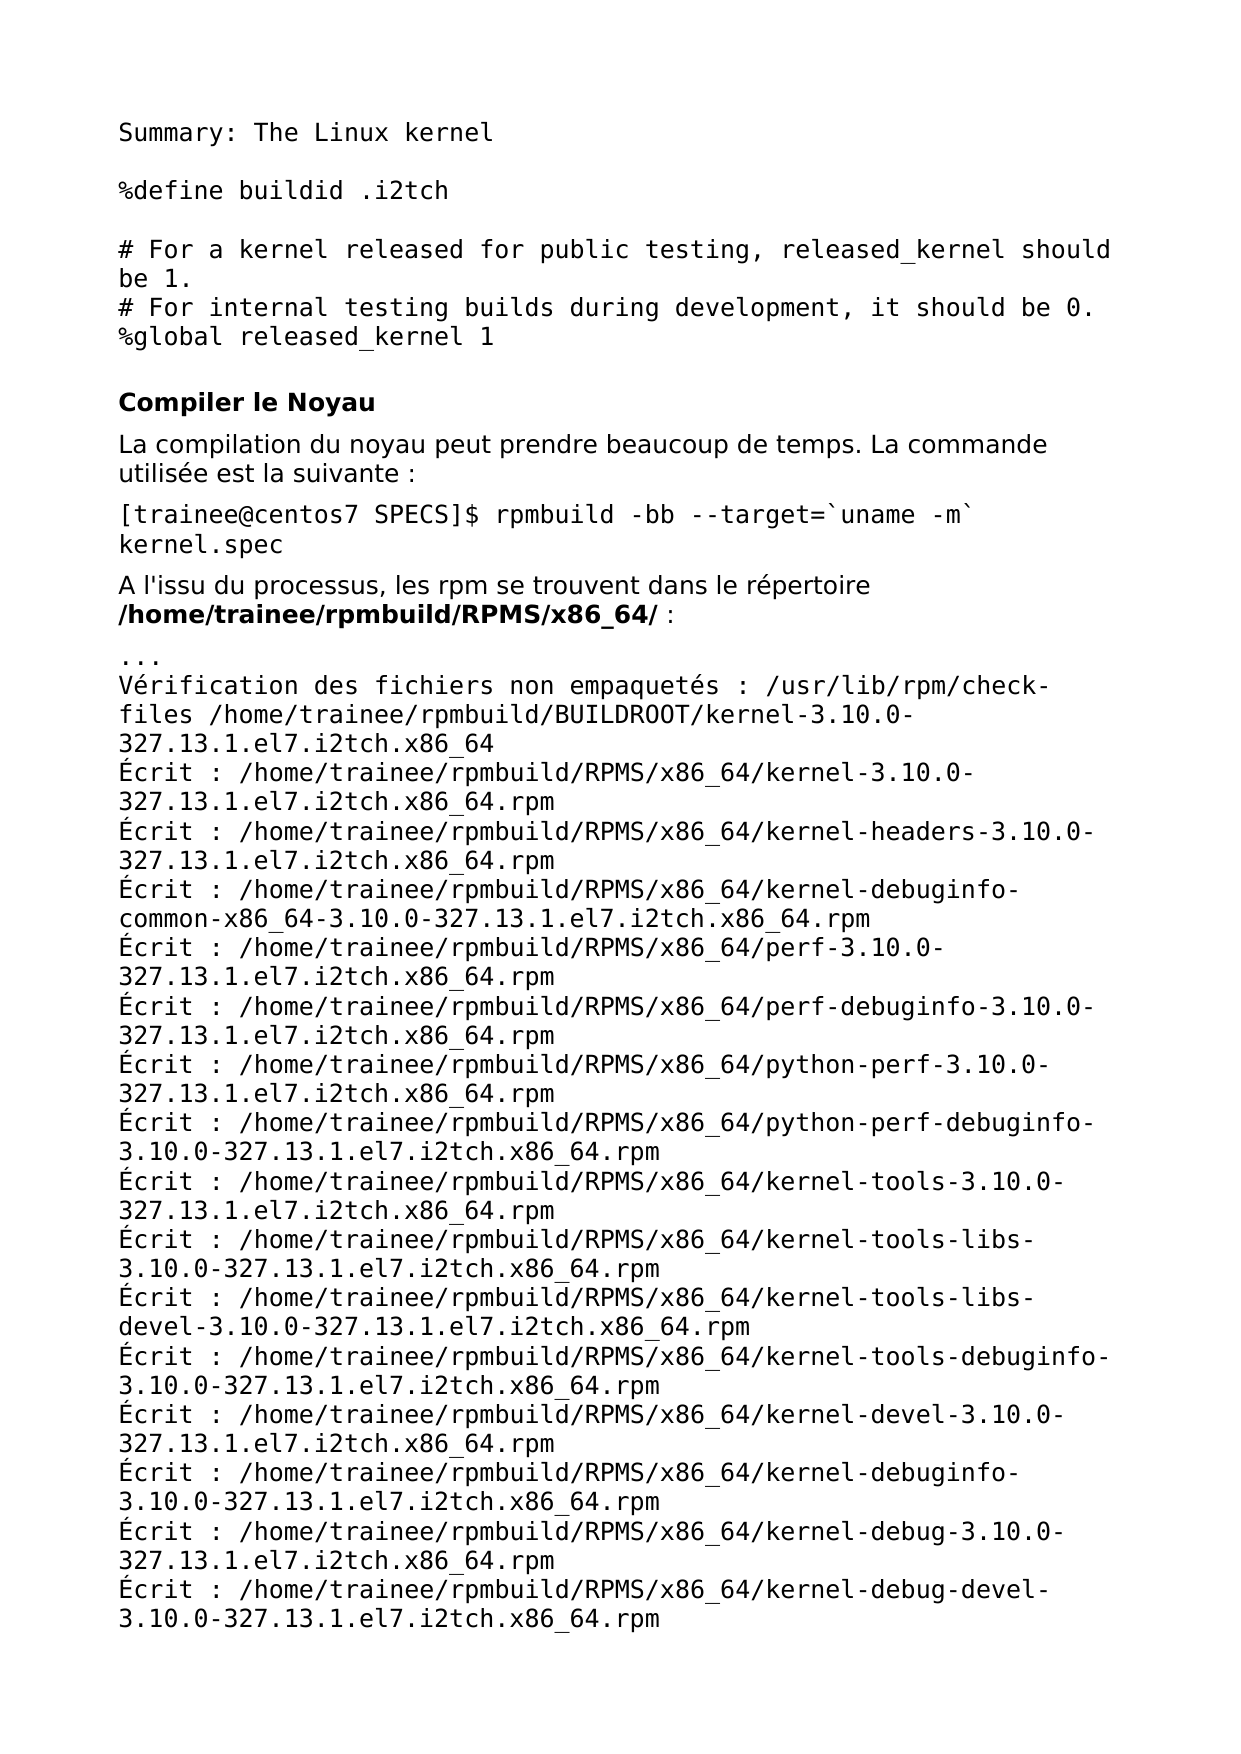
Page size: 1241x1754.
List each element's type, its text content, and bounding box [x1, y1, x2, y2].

text ... Vérification des fichiers non empaquetés : /usr/lib/rpm/check-files /home/trainee/rpmbuild/BUILDROOT/kernel-3.10.0-327.13.1.el7.i2tch.x86_64 Écrit : /home/trainee/rpmbuild/RPMS/x86_64/kernel-3.10.0-327.13.1.el7.i2tch.x86_64.rpm Écrit : /home/trainee/rpmbuild/RPMS/x86_64/kernel-headers-3.10.0-327.13.1.el7.i2tch.x86_64.rpm Écrit : /home/trainee/rpmbuild/RPMS/x86_64/kernel-debuginfo-common-x86_64-3.10.0-327.13.1.el7.i2tch.x86_64.rpm Écrit : /home/trainee/rpmbuild/RPMS/x86_64/perf-3.10.0-327.13.1.el7.i2tch.x86_64.rpm Écrit : /home/trainee/rpmbuild/RPMS/x86_64/perf-debuginfo-3.10.0-327.13.1.el7.i2tch.x86_64.rpm Écrit : /home/trainee/rpmbuild/RPMS/x86_64/python-perf-3.10.0-327.13.1.el7.i2tch.x86_64.rpm Écrit : /home/trainee/rpmbuild/RPMS/x86_64/python-perf-debuginfo-3.10.0-327.13.1.el7.i2tch.x86_64.rpm Écrit : /home/trainee/rpmbuild/RPMS/x86_64/kernel-tools-3.10.0-327.13.1.el7.i2tch.x86_64.rpm Écrit : /home/trainee/rpmbuild/RPMS/x86_64/kernel-tools-libs-3.10.0-327.13.1.el7.i2tch.x86_64.rpm Écrit : /home/trainee/rpmbuild/RPMS/x86_64/kernel-tools-libs-devel-3.10.0-327.13.1.el7.i2tch.x86_64.rpm Écrit : /home/trainee/rpmbuild/RPMS/x86_64/kernel-tools-debuginfo-3.10.0-327.13.1.el7.i2tch.x86_64.rpm Écrit : /home/trainee/rpmbuild/RPMS/x86_64/kernel-devel-3.10.0-327.13.1.el7.i2tch.x86_64.rpm Écrit : /home/trainee/rpmbuild/RPMS/x86_64/kernel-debuginfo-3.10.0-327.13.1.el7.i2tch.x86_64.rpm Écrit : /home/trainee/rpmbuild/RPMS/x86_64/kernel-debug-3.10.0-327.13.1.el7.i2tch.x86_64.rpm Écrit : /home/trainee/rpmbuild/RPMS/x86_64/kernel-debug-devel-3.10.0-327.13.1.el7.i2tch.x86_64.rpm [118, 642, 1122, 1633]
text Summary: The Linux kernel %define buildid .i2tch # For a kernel released for public testing, released_kernel should be 1. # For internal testing builds during development, it should be 0. %global released_kernel 1 [118, 118, 1122, 351]
text [trainee@centos7 SPECS]$ rpmbuild -bb --target=`uname -m` kernel.spec [118, 501, 1122, 559]
text A l'issu du processus, les rpm se trouvent dans le répertoire /home/trainee/rpmbuild/RPMS/x86_64/ : [118, 571, 1122, 629]
subtitle Compiler le Noyau [118, 388, 1122, 417]
text La compilation du noyau peut prendre beaucoup de temps. La commande utilisée est la suivante : [118, 430, 1122, 488]
